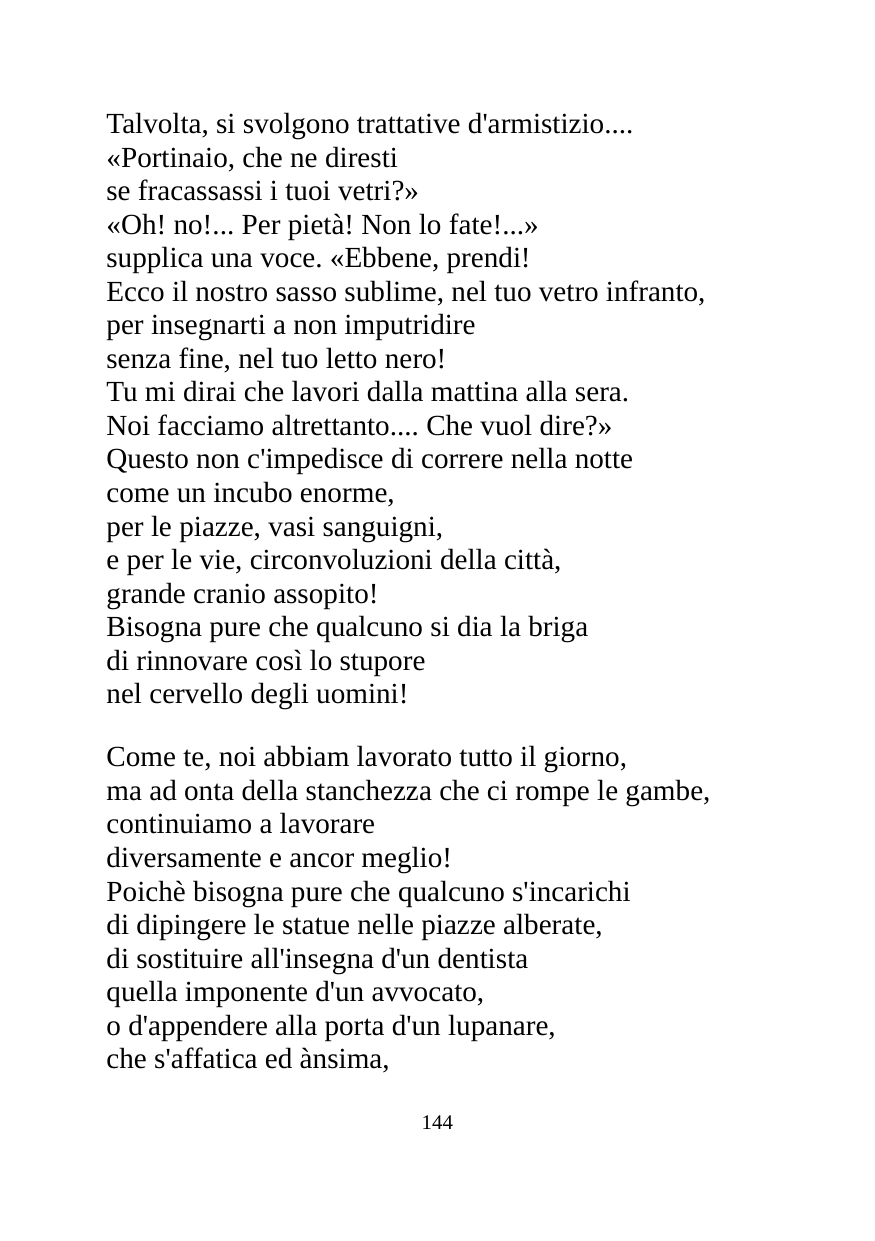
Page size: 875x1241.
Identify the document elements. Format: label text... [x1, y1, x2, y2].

text Come te, noi abbiam lavorato tutto il giorno, ma ad onta della stanchezza che ci rompe le gambe, continuiamo a lavorare diversamente e ancor meglio! Poichè bisogna pure che qualcuno s'incarichi di dipingere le statue nelle piazze alberate, di sostituire all'insegna d'un dentista quella imponente d'un avvocato, o d'appendere alla porta d'un lupanare, che s'affatica ed ànsima, [106, 739, 768, 1075]
text Talvolta, si svolgono trattative d'armistizio.... «Portinaio, che ne diresti se fracassassi i tuoi vetri?» «Oh! no!... Per pietà! Non lo fate!...» supplica una voce. «Ebbene, prendi! Ecco il nostro sasso sublime, nel tuo vetro infranto, per insegnarti a non imputridire senza fine, nel tuo letto nero! Tu mi dirai che lavori dalla mattina alla sera. Noi facciamo altrettanto.... Che vuol dire?» Questo non c'impedisce di correre nella notte come un incubo enorme, per le piazze, vasi sanguigni, e per le vie, circonvoluzioni della città, grande cranio assopito! Bisogna pure che qualcuno si dia la briga di rinnovare così lo stupore nel cervello degli uomini! [106, 106, 768, 710]
